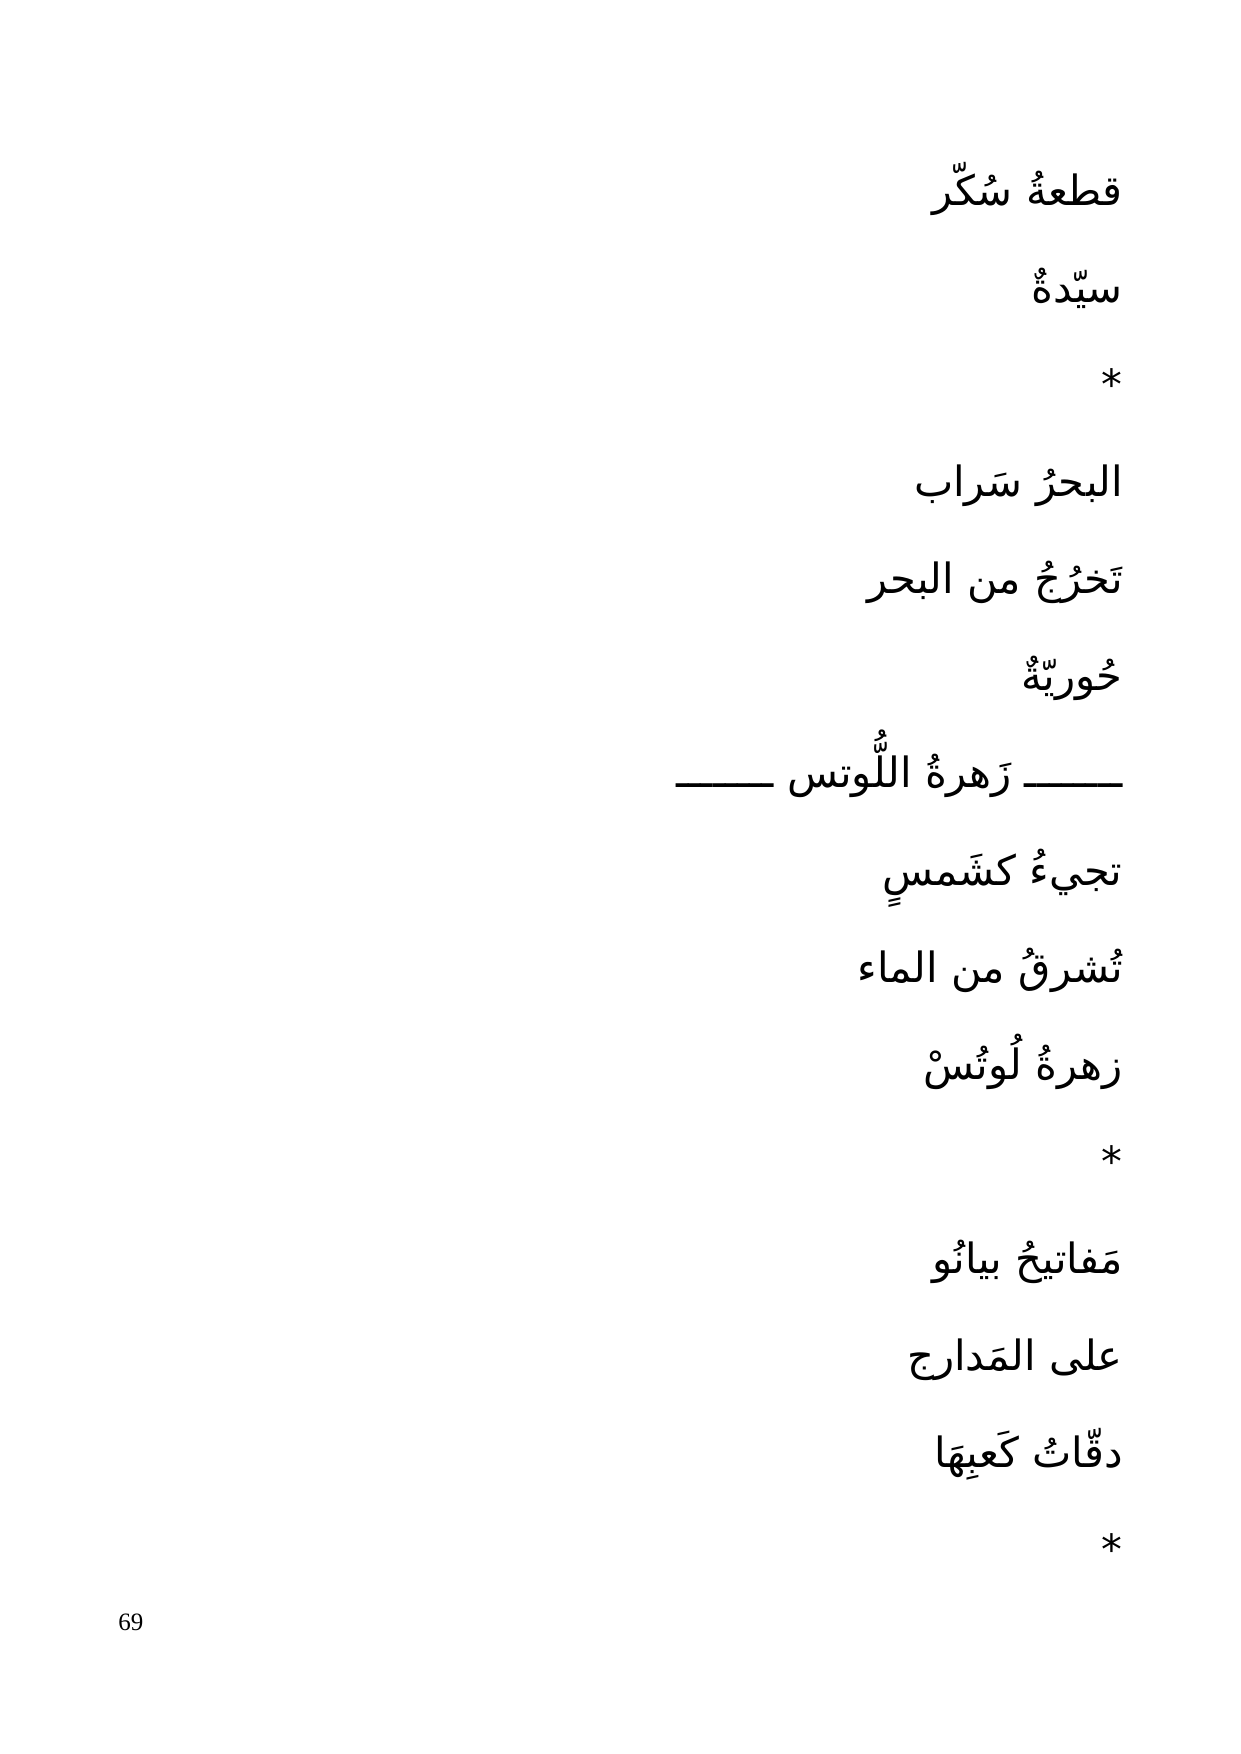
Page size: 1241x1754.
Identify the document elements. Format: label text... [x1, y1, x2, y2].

text ــــــــ زَهرةُ اللُّوتس ــــــــ [118, 749, 1122, 798]
text * [118, 1137, 1122, 1186]
text زهرةُ لُوتُسْ [118, 1040, 1122, 1089]
text تُشرقُ من الماء [118, 943, 1122, 992]
text البحرُ سَراب [118, 458, 1122, 506]
text تجيءُ كشَمسٍ [118, 846, 1122, 895]
text سيّدةٌ [118, 264, 1122, 312]
text تَخرُجُ من البحر [118, 555, 1122, 603]
text حُوريّةٌ [118, 652, 1122, 701]
text على المَدارج [118, 1332, 1122, 1380]
text مَفاتيحُ بيانُو [118, 1234, 1122, 1283]
text * [118, 361, 1122, 409]
text قطعةُ سُكّر [118, 167, 1122, 215]
text * [118, 1526, 1122, 1574]
text دقّاتُ كَعبِهَا [118, 1429, 1122, 1477]
